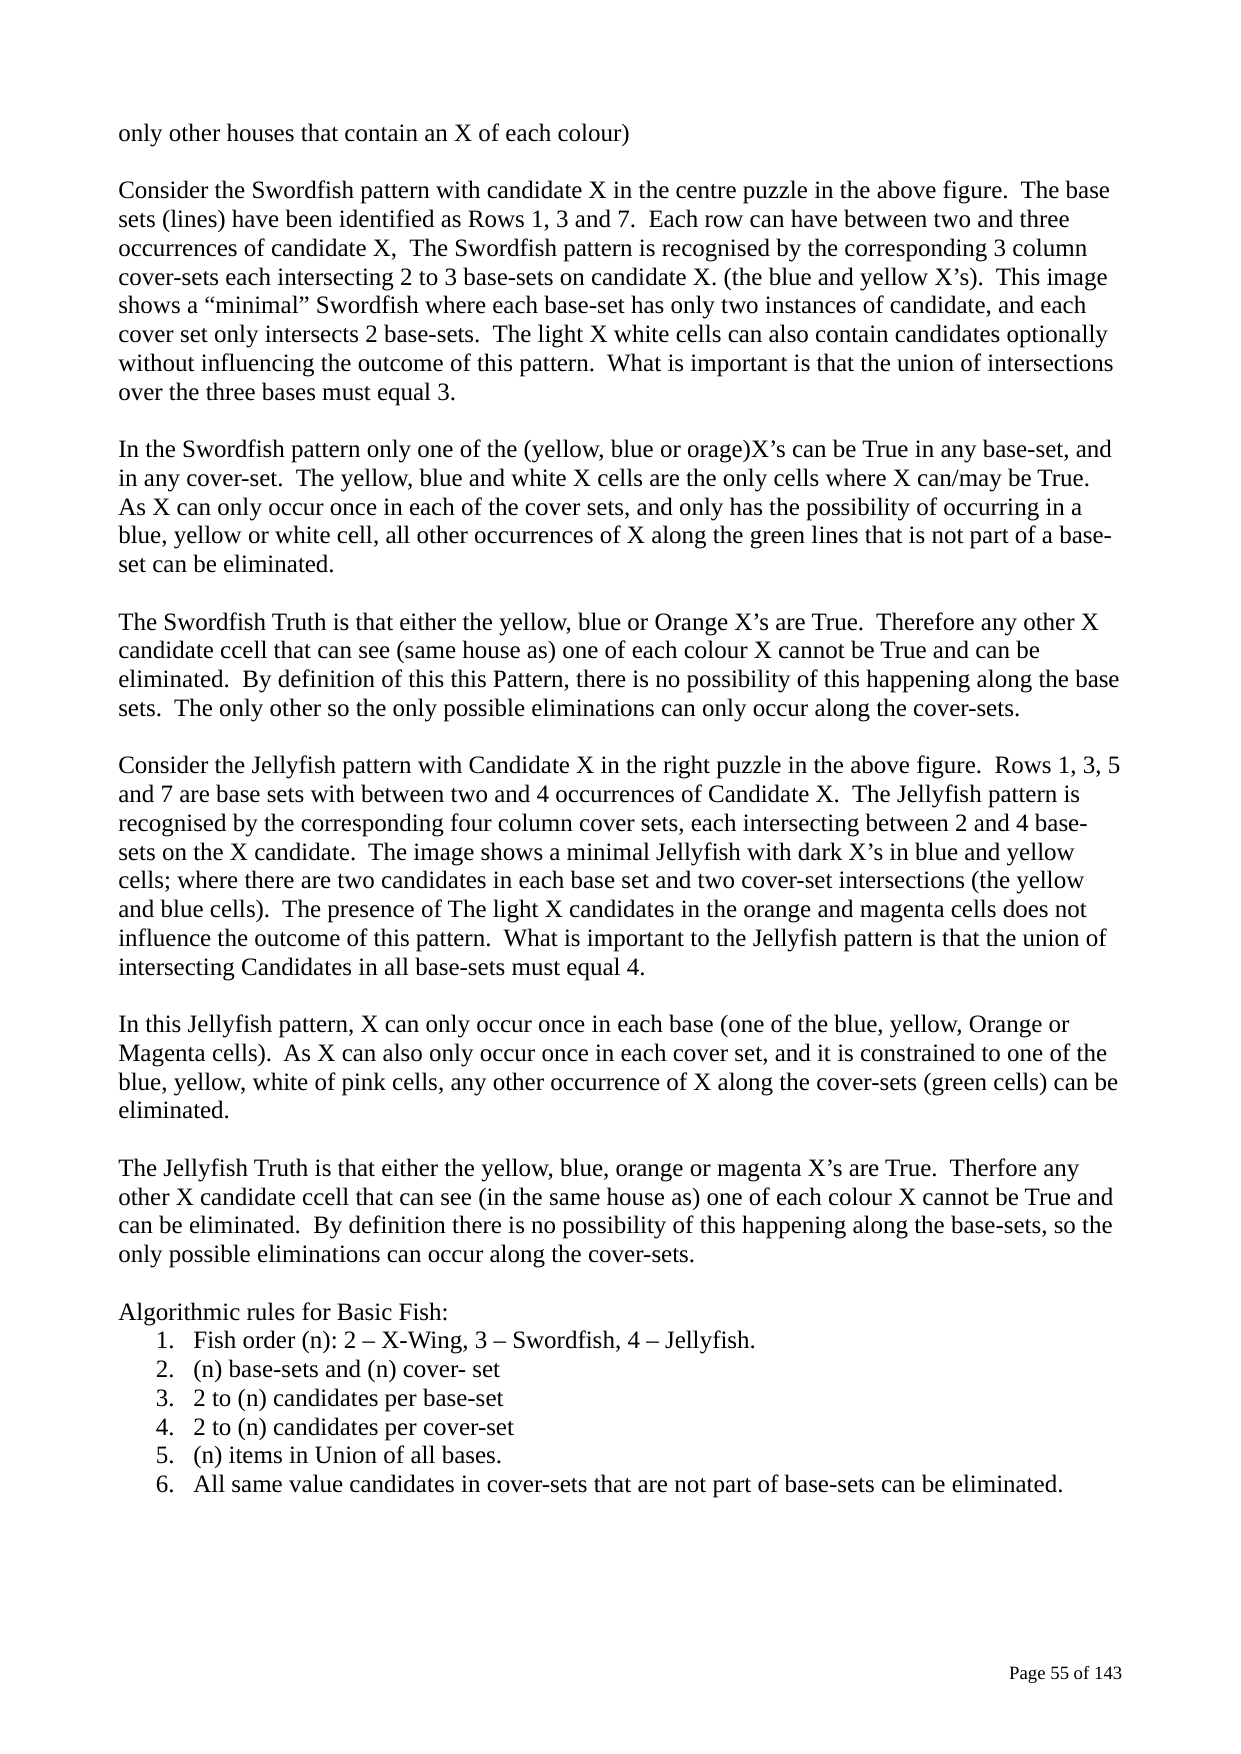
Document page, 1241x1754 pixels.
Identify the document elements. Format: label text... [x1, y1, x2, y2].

text Consider the Swordfish pattern with candidate X in the centre puzzle in the above figure. The base sets (lines) have been identified as Rows 1, 3 and 7. Each row can have between two and three occurrences of candidate X, The Swordfish pattern is recognised by the corresponding 3 column cover-sets each intersecting 2 to 3 base-sets on candidate X. (the blue and yellow X’s). This image shows a “minimal” Swordfish where each base-set has only two instances of candidate, and each cover set only intersects 2 base-sets. The light X white cells can also contain candidates optionally without influencing the outcome of this pattern. What is important is that the union of intersections over the three bases must equal 3. [118, 176, 1122, 406]
text In this Jellyfish pattern, X can only occur once in each base (one of the blue, yellow, Orange or Magenta cells). As X can also only occur once in each cover set, and it is constrained to one of the blue, yellow, white of pink cells, any other occurrence of X along the cover-sets (green cells) can be eliminated. [118, 1009, 1122, 1124]
list (n) items in Union of all bases. [156, 1441, 1122, 1469]
list 2 to (n) candidates per base-set [156, 1383, 1122, 1412]
text The Swordfish Truth is that either the yellow, blue or Orange X’s are True. Therefore any other X candidate ccell that can see (same house as) one of each colour X cannot be True and can be eliminated. By definition of this this Pattern, there is no possibility of this happening along the base sets. The only other so the only possible eliminations can only occur along the cover-sets. [118, 607, 1122, 722]
text Consider the Jellyfish pattern with Candidate X in the right puzzle in the above figure. Rows 1, 3, 5 and 7 are base sets with between two and 4 occurrences of Candidate X. The Jellyfish pattern is recognised by the corresponding four column cover sets, each intersecting between 2 and 4 base-sets on the X candidate. The image shows a minimal Jellyfish with dark X’s in blue and yellow cells; where there are two candidates in each base set and two cover-set intersections (the yellow and blue cells). The presence of The light X candidates in the orange and magenta cells does not influence the outcome of this pattern. What is important to the Jellyfish pattern is that the union of intersecting Candidates in all base-sets must equal 4. [118, 751, 1122, 981]
list All same value candidates in cover-sets that are not part of base-sets can be eliminated. [156, 1469, 1122, 1498]
list (n) base-sets and (n) cover- set [156, 1354, 1122, 1383]
list Fish order (n): 2 – X-Wing, 3 – Swordfish, 4 – Jellyfish. [156, 1326, 1122, 1354]
text Algorithmic rules for Basic Fish: [118, 1297, 1122, 1326]
text In the Swordfish pattern only one of the (yellow, blue or orage)X’s can be True in any base-set, and in any cover-set. The yellow, blue and white X cells are the only cells where X can/may be True. As X can only occur once in each of the cover sets, and only has the possibility of occurring in a blue, yellow or white cell, all other occurrences of X along the green lines that is not part of a base-set can be eliminated. [118, 434, 1122, 578]
text The Jellyfish Truth is that either the yellow, blue, orange or magenta X’s are True. Therfore any other X candidate ccell that can see (in the same house as) one of each colour X cannot be True and can be eliminated. By definition there is no possibility of this happening along the base-sets, so the only possible eliminations can occur along the cover-sets. [118, 1153, 1122, 1268]
text only other houses that contain an X of each colour) [118, 118, 1122, 147]
list 2 to (n) candidates per cover-set [156, 1412, 1122, 1441]
